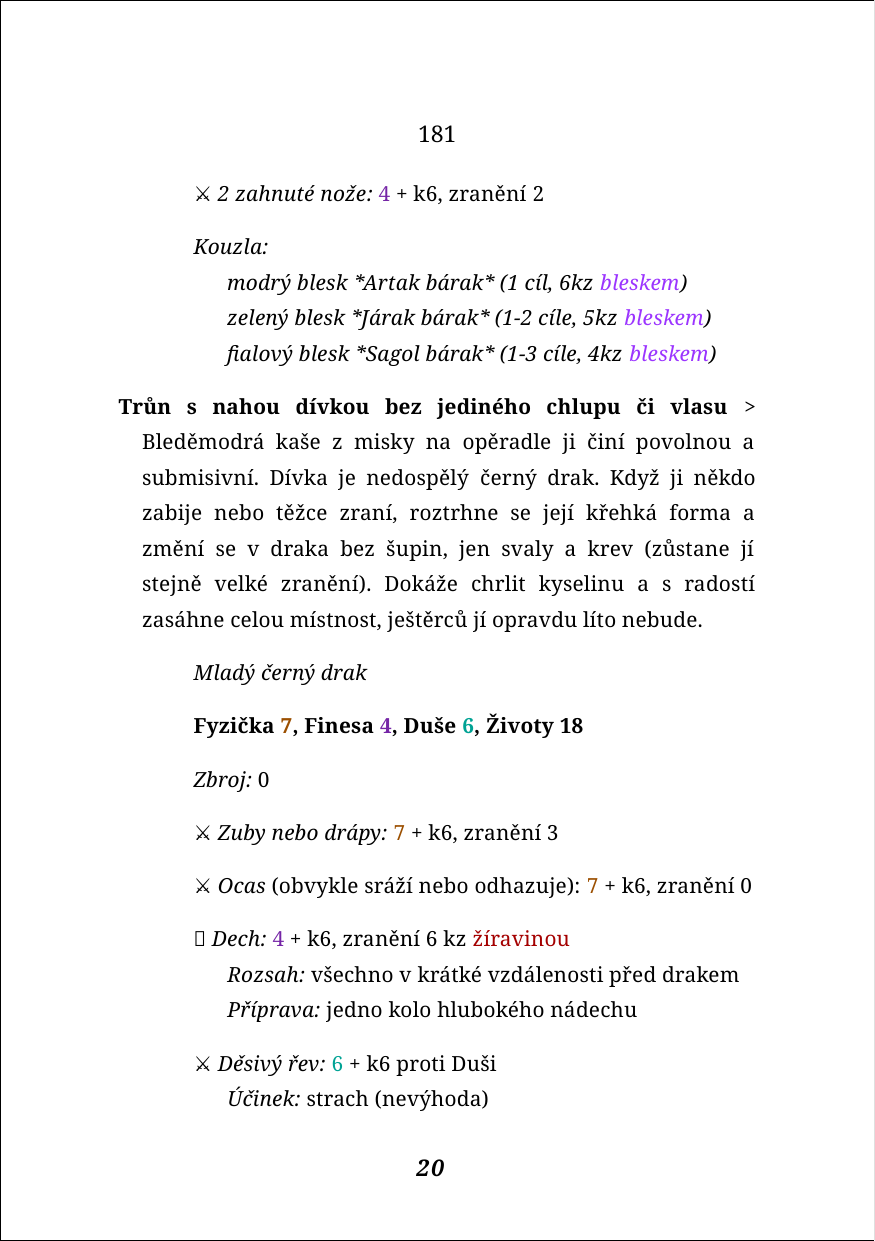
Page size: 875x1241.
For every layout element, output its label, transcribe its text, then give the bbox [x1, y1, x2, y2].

list Fyzička 7, Finesa 4, Duše 6, Životy 18 [156, 712, 756, 740]
list ⚔ Ocas (obvykle sráží nebo odhazuje): 7 + k6, zranění 0 [156, 871, 756, 900]
list 🏹 Dech: 4 + k6, zranění 6 kz žíravinou Rozsah: všechno v krátké vzdálenosti před drakem Příprava: jedno kolo hlubokého nádechu [156, 924, 756, 1024]
list ⚔ Zuby nebo drápy: 7 + k6, zranění 3 [156, 818, 756, 846]
text Trůn s nahou dívkou bez jediného chlupu či vlasu > Bleděmodrá kaše z misky na opěradle ji činí povolnou a submisivní. Dívka je nedospělý černý drak. Když ji někdo zabije nebo těžce zraní, roztrhne se její křehká forma a změní se v draka bez šupin, jen svaly a krev (zůstane jí stejně velké zranění). Dokáže chrlit kyselinu a s radostí zasáhne celou místnost, ještěrců jí opravdu líto nebude. [118, 392, 756, 633]
list Mladý černý drak [156, 658, 756, 687]
list ⚔ Děsivý řev: 6 + k6 proti Duši Účinek: strach (nevýhoda) [156, 1049, 756, 1113]
list Kouzla: modrý blesk *Artak bárak* (1 cíl, 6kz bleskem) zelený blesk *Járak bárak* (1-2 cíle, 5kz bleskem) fialový blesk *Sagol bárak* (1-3 cíle, 4kz bleskem) [156, 232, 756, 367]
list Zbroj: 0 [156, 765, 756, 793]
list ⚔ 2 zahnuté nože: 4 + k6, zranění 2 [156, 179, 756, 207]
